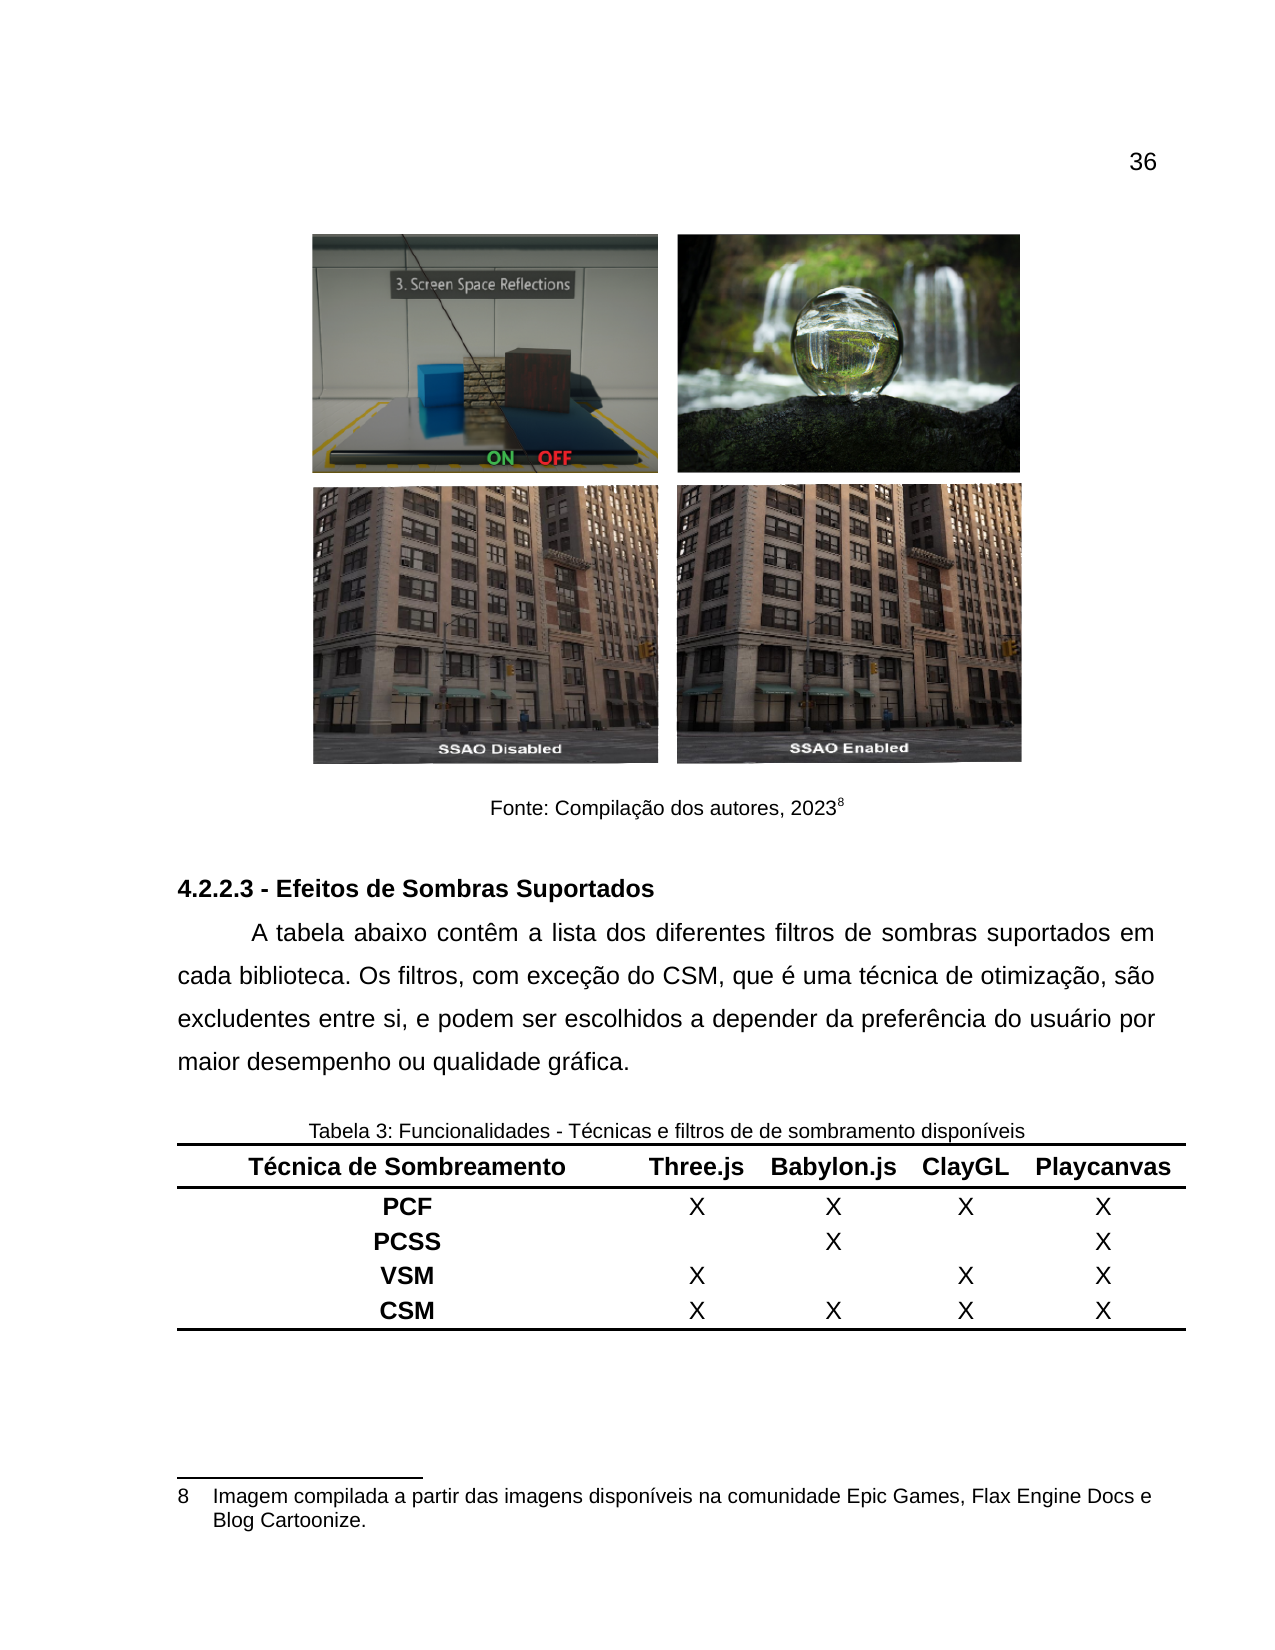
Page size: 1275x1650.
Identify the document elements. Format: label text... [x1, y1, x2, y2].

table_header Three.js [637, 1146, 756, 1186]
table_cell X [756, 1189, 911, 1224]
table_cell X [756, 1293, 911, 1327]
table_header Playcanvas [1021, 1146, 1186, 1186]
table_header Técnica de Sombreamento [177, 1146, 637, 1186]
table_cell X [637, 1189, 756, 1224]
subtitle 4.2.2.3 - Efeitos de Sombras Suportados [177, 874, 1157, 903]
text Tabela 3: Funcionalidades - Técnicas e filtros de de sombramento disponíveis [177, 1119, 1157, 1143]
table_cell X [1021, 1224, 1186, 1258]
text Imagem compilada a partir das imagens disponíveis na comunidade Epic Games, Flax Engine Docs e Blog Cartoonize. [177, 1484, 1157, 1532]
table_cell X [756, 1224, 911, 1258]
table_cell X [911, 1189, 1021, 1224]
table_cell PCSS [177, 1224, 637, 1258]
table_header Babylon.js [756, 1146, 911, 1186]
table_cell [637, 1224, 756, 1258]
table_cell [911, 1224, 1021, 1258]
table_cell X [1021, 1189, 1186, 1224]
picture [312, 234, 1022, 764]
table_cell PCF [177, 1189, 637, 1224]
text Fonte: Compilação dos autores, 2023 [177, 795, 1157, 819]
table_cell X [1021, 1293, 1186, 1327]
table_cell X [911, 1258, 1021, 1293]
table_cell X [1021, 1258, 1186, 1293]
table_cell X [911, 1293, 1021, 1327]
table_cell [756, 1258, 911, 1293]
table_cell VSM [177, 1258, 637, 1293]
text A tabela abaixo contêm a lista dos diferentes filtros de sombras suportados em cada biblioteca. Os filtros, com exceção do CSM, que é uma técnica de otimização, são excludentes entre si, e podem ser escolhidos a depender da preferência do usuário por maior desempenho ou qualidade gráfica. [177, 917, 1157, 1076]
table_cell CSM [177, 1293, 637, 1327]
table_cell X [637, 1258, 756, 1293]
table_cell X [637, 1293, 756, 1327]
table_header ClayGL [911, 1146, 1021, 1186]
